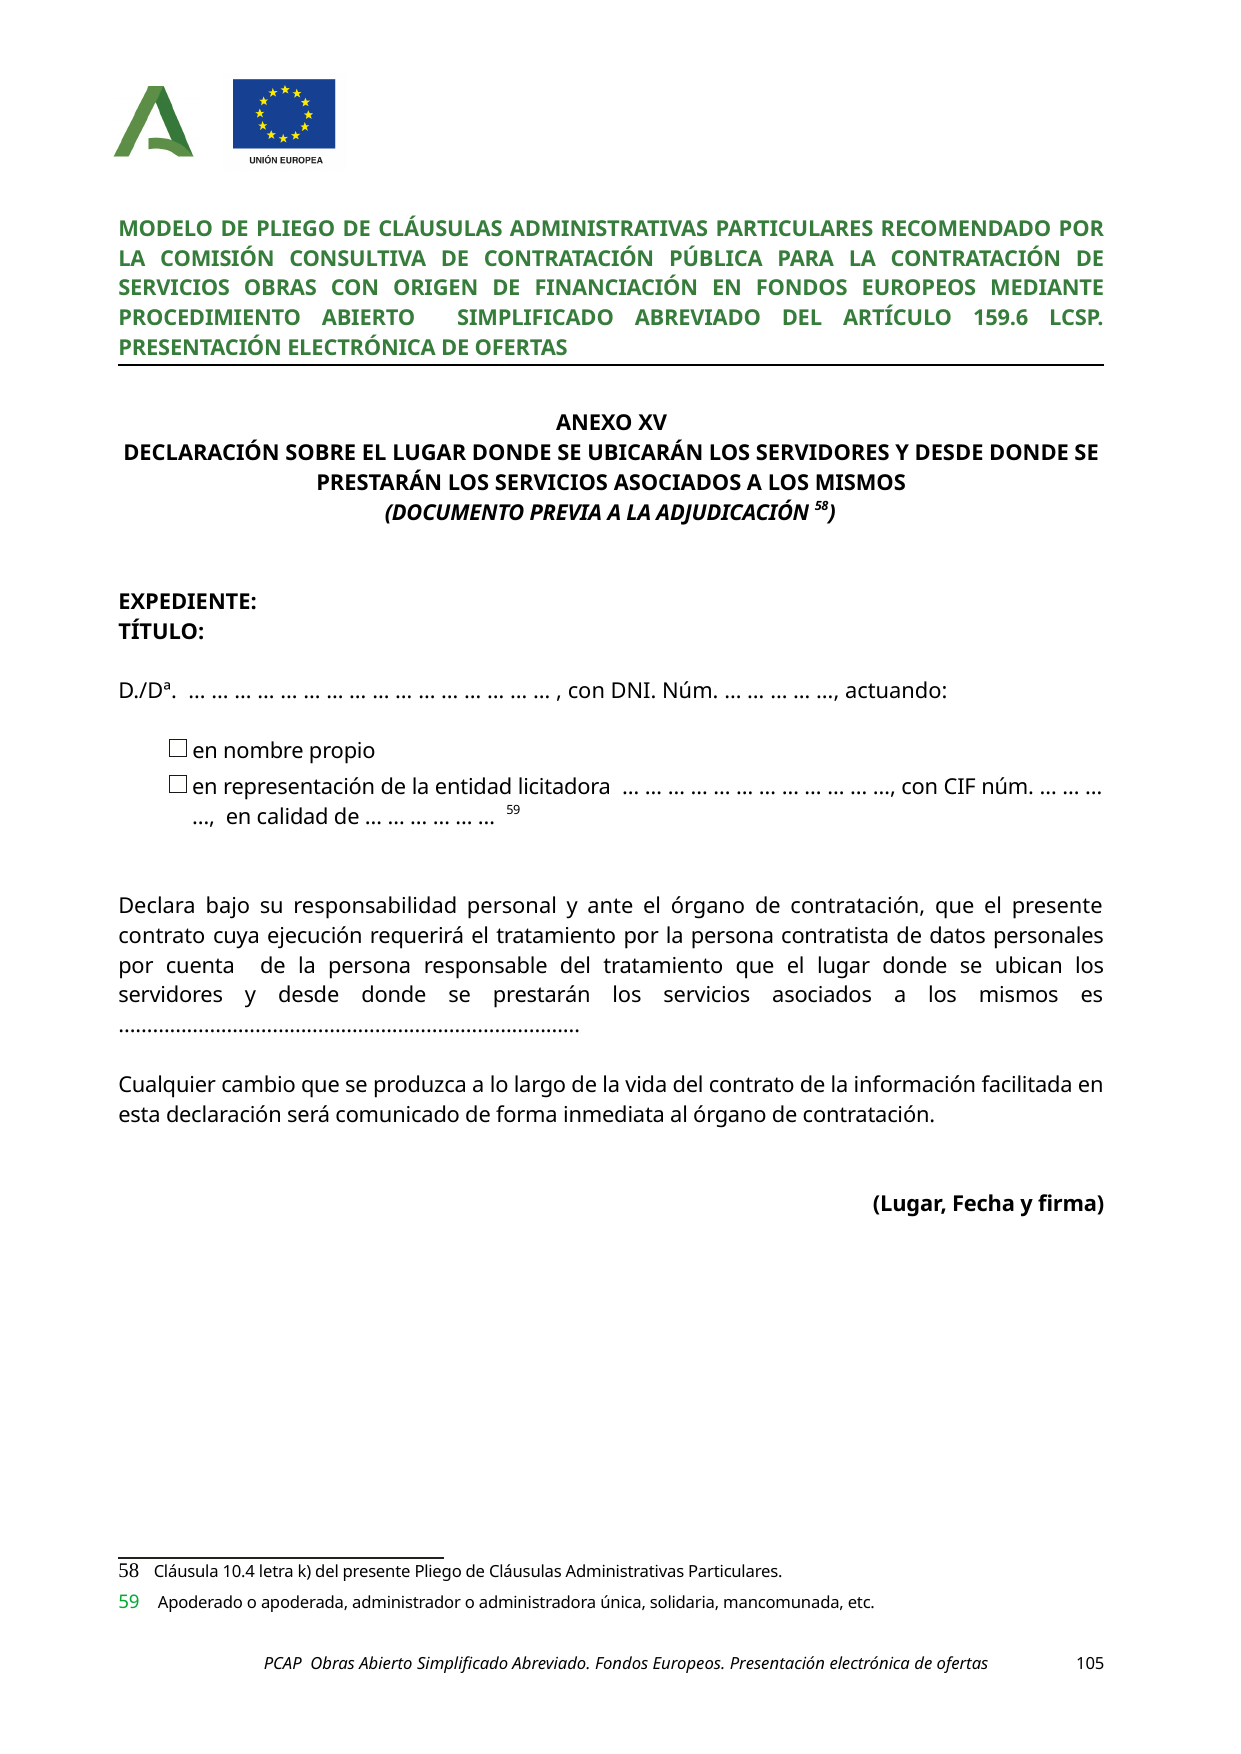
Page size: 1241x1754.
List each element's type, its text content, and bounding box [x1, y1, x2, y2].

text Cualquier cambio que se produzca a lo largo de la vida del contrato de la información facilitada en esta declaración será comunicado de forma inmediata al órgano de contratación. [118, 1069, 1104, 1128]
text TÍTULO: [118, 616, 1104, 646]
text Declara bajo su responsabilidad personal y ante el órgano de contratación, que el presente contrato cuya ejecución requerirá el tratamiento por la persona contratista de datos personales por cuenta de la persona responsable del tratamiento que el lugar donde se ubican los servidores y desde donde se prestarán los servicios asociados a los mismos es ……………………………………………………………………… [118, 890, 1104, 1039]
text DECLARACIÓN SOBRE EL LUGAR DONDE SE UBICARÁN LOS SERVIDORES Y DESDE DONDE SE PRESTARÁN LOS SERVICIOS ASOCIADOS A LOS MISMOS [118, 437, 1104, 497]
text en representación de la entidad licitadora … … … … … … … … … … … …, con CIF núm. … … … …, en calidad de … … … … … … [192, 771, 1104, 831]
text MODELO DE PLIEGO DE CLÁUSULAS ADMINISTRATIVAS PARTICULARES RECOMENDADO POR LA COMISIÓN CONSULTIVA DE CONTRATACIÓN PÚBLICA PARA LA CONTRATACIÓN DE SERVICIOS OBRAS CON ORIGEN DE FINANCIACIÓN EN FONDOS EUROPEOS MEDIANTE PROCEDIMIENTO ABIERTO SIMPLIFICADO ABREVIADO DEL ARTÍCULO 159.6 LCSP. PRESENTACIÓN ELECTRÓNICA DE OFERTAS [118, 213, 1104, 364]
text EXPEDIENTE: [118, 586, 1104, 616]
text Cláusula 10.4 letra k) del presente Pliego de Cláusulas Administrativas Particulares. [118, 1558, 1104, 1583]
text Apoderado o apoderada, administrador o administradora única, solidaria, mancomunada, etc. [118, 1588, 1104, 1614]
text D./Dª. … … … … … … … … … … … … … … … … , con DNI. Núm. … … … … …, actuando: [118, 676, 1104, 705]
text ANEXO XV [118, 407, 1104, 437]
text en nombre propio [192, 735, 1104, 765]
picture [109, 81, 198, 161]
picture [221, 73, 347, 171]
text (Lugar, Fecha y firma) [118, 1188, 1104, 1218]
text (DOCUMENTO PREVIA A LA ADJUDICACIÓN ) [118, 497, 1104, 527]
